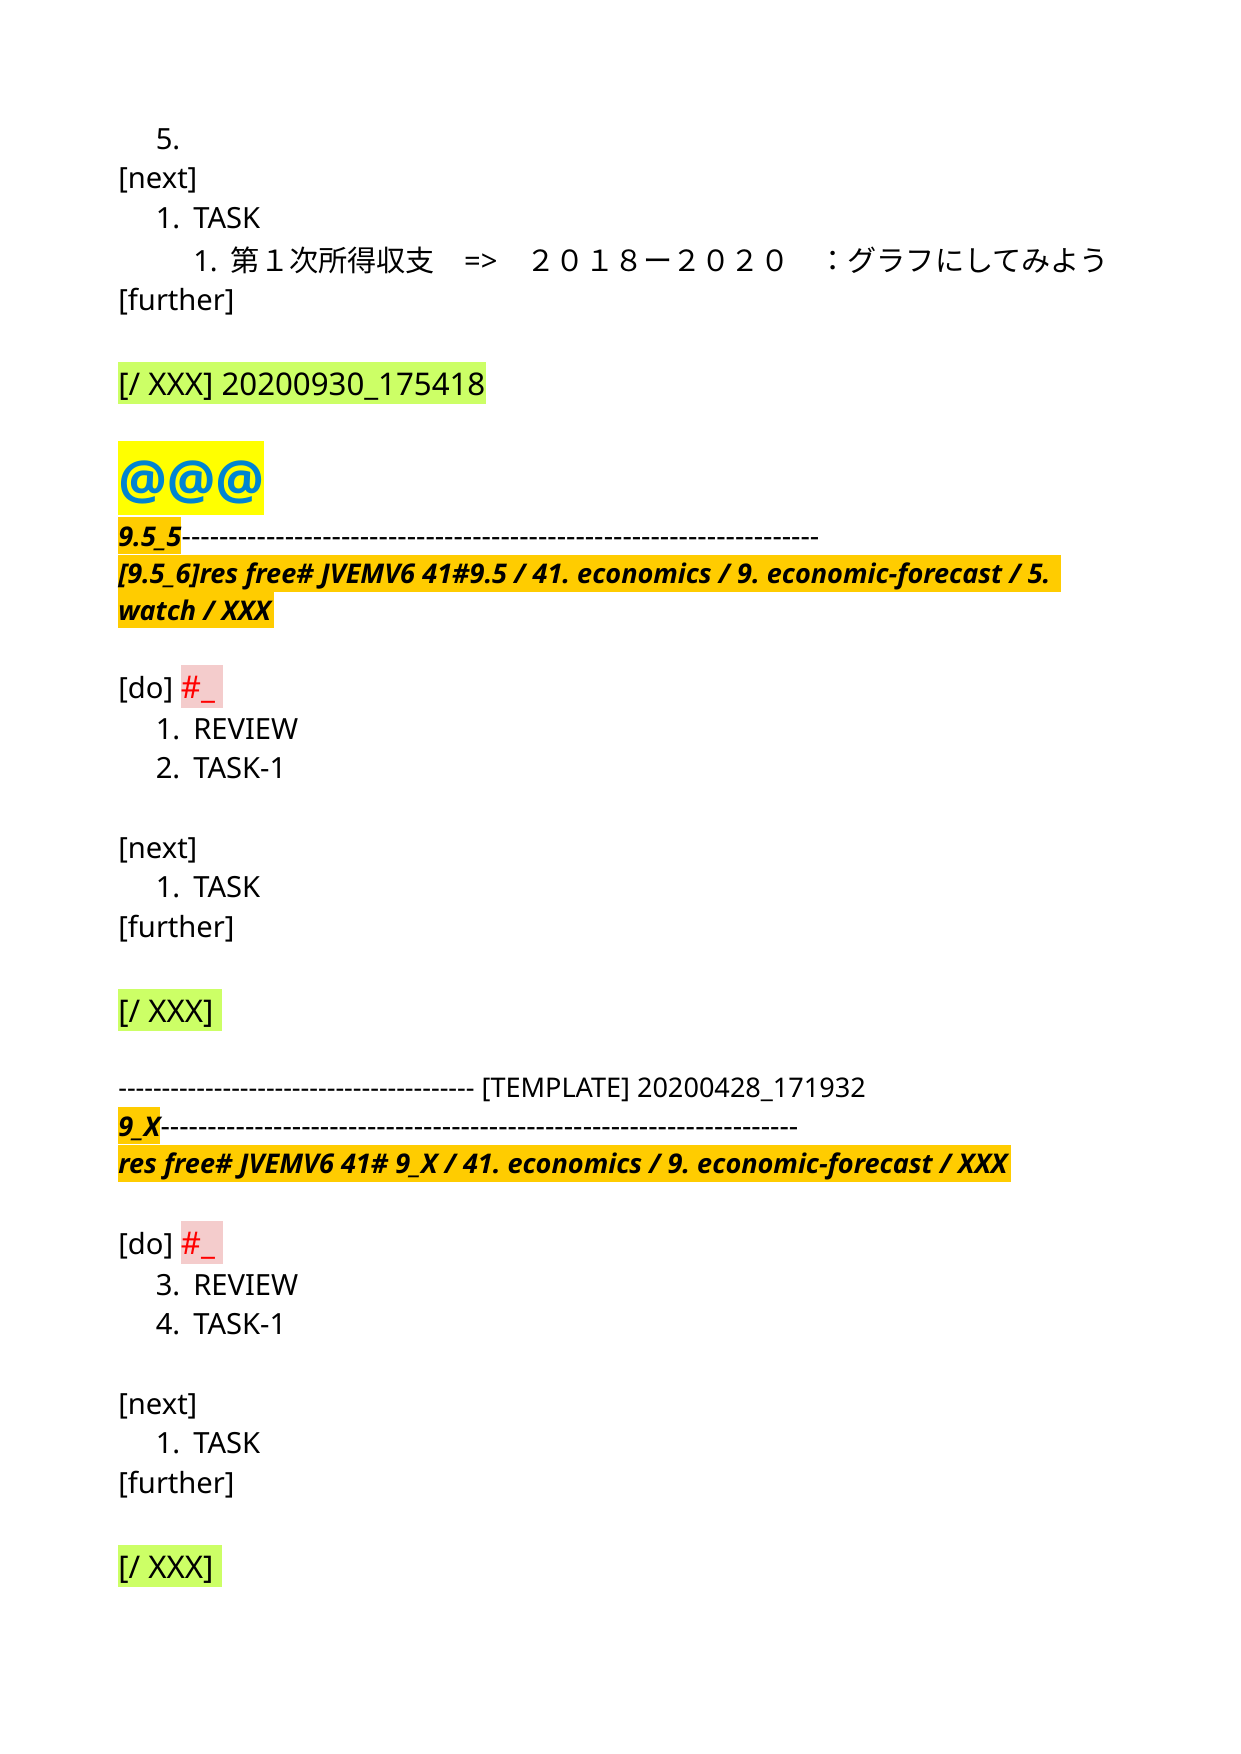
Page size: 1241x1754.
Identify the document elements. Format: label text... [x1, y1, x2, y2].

list TASK [156, 197, 1122, 237]
list TASK [156, 867, 1122, 906]
text [further] [118, 279, 1122, 319]
text [next] [118, 1383, 1122, 1423]
list REVIEW [156, 1264, 1122, 1304]
text [9.5_6]res free# JVEMV6 41#9.5 / 41. economics / 9. economic-forecast / 5. watch / XXX [118, 555, 1122, 628]
text @@@ [118, 441, 1122, 515]
text [/ XXX] 20200930_175418 [118, 319, 1122, 404]
text 9_X-------------------------------------------------------------------- [118, 1105, 1122, 1145]
list 第１次所得収支 => ２０１８ー２０２０ ：グラフにしてみよう [193, 237, 1122, 279]
text [further] [118, 906, 1122, 946]
text 9.5_5-------------------------------------------------------------------- [118, 515, 1122, 555]
list TASK [156, 1423, 1122, 1462]
text [next] [118, 827, 1122, 867]
text [next] [118, 158, 1122, 197]
text res free# JVEMV6 41# 9_X / 41. economics / 9. economic-forecast / XXX [118, 1145, 1122, 1182]
text [/ XXX] [118, 1502, 1122, 1587]
list REVIEW [156, 708, 1122, 748]
text ----------------------------------------- [TEMPLATE] 20200428_171932 [118, 1068, 1122, 1105]
text [/ XXX] [118, 946, 1122, 1031]
text [do] #_ [118, 665, 1122, 708]
text [do] #_ [118, 1221, 1122, 1264]
list TASK-1 [156, 1304, 1122, 1343]
text [further] [118, 1462, 1122, 1502]
list TASK-1 [156, 748, 1122, 787]
